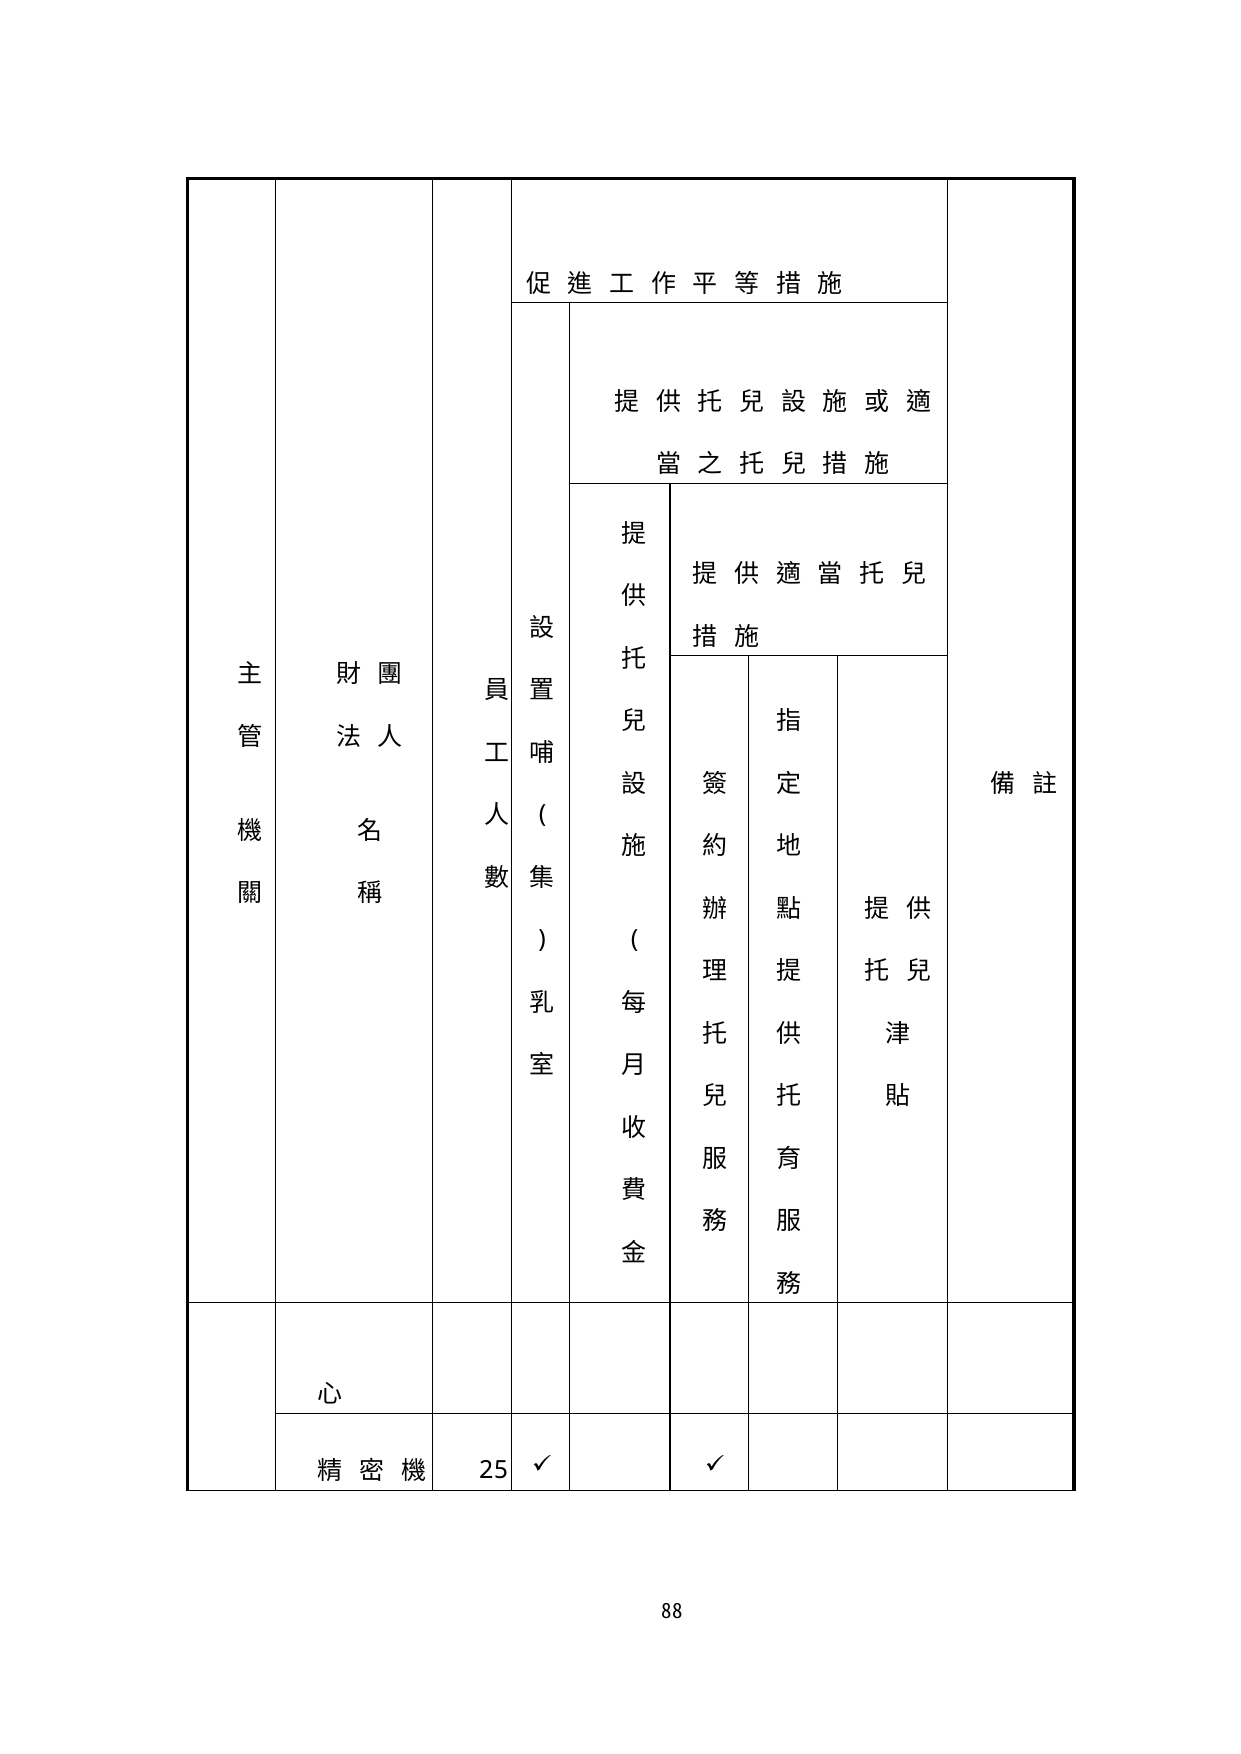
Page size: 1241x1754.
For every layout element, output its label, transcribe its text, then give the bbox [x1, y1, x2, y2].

table_cell [749, 1303, 837, 1412]
table_cell [838, 1414, 947, 1490]
table_cell  [671, 1414, 748, 1490]
table_header 主管 機關 [189, 180, 275, 1302]
table_cell [570, 1303, 669, 1412]
table_cell 心 [276, 1303, 432, 1412]
table_cell 25 [433, 1414, 511, 1490]
table_cell 設置哺(集)乳室 [512, 303, 569, 1302]
table_cell 提供托兒設施或適當之托兒措施 [570, 303, 947, 482]
table_cell [671, 1303, 748, 1412]
table_cell 精密機 [276, 1414, 432, 1490]
table_header 備註 [948, 180, 1072, 1302]
table_cell [512, 1303, 569, 1412]
table_header 財團法人 名 稱 [276, 180, 432, 1302]
table_cell [838, 1303, 947, 1412]
table_cell 簽約辦理托兒服務 [671, 656, 748, 1302]
table_cell [948, 1303, 1072, 1412]
table_header 促進工作平等措施 [512, 180, 947, 302]
table_cell [948, 1414, 1072, 1490]
table_cell 指定地點提供托育服務 [749, 656, 837, 1302]
table_cell [189, 1303, 275, 1490]
table_cell [749, 1414, 837, 1490]
table_cell 提供托兒 津 貼 [838, 656, 947, 1302]
table_header 員工人數 [433, 180, 511, 1302]
table_cell  [512, 1414, 569, 1490]
table_cell 提供托兒設施 (每月收費金額) [570, 484, 669, 1302]
table_cell [570, 1414, 669, 1490]
table_cell 提供適當托兒措施 [671, 484, 947, 655]
table_cell [433, 1303, 511, 1412]
